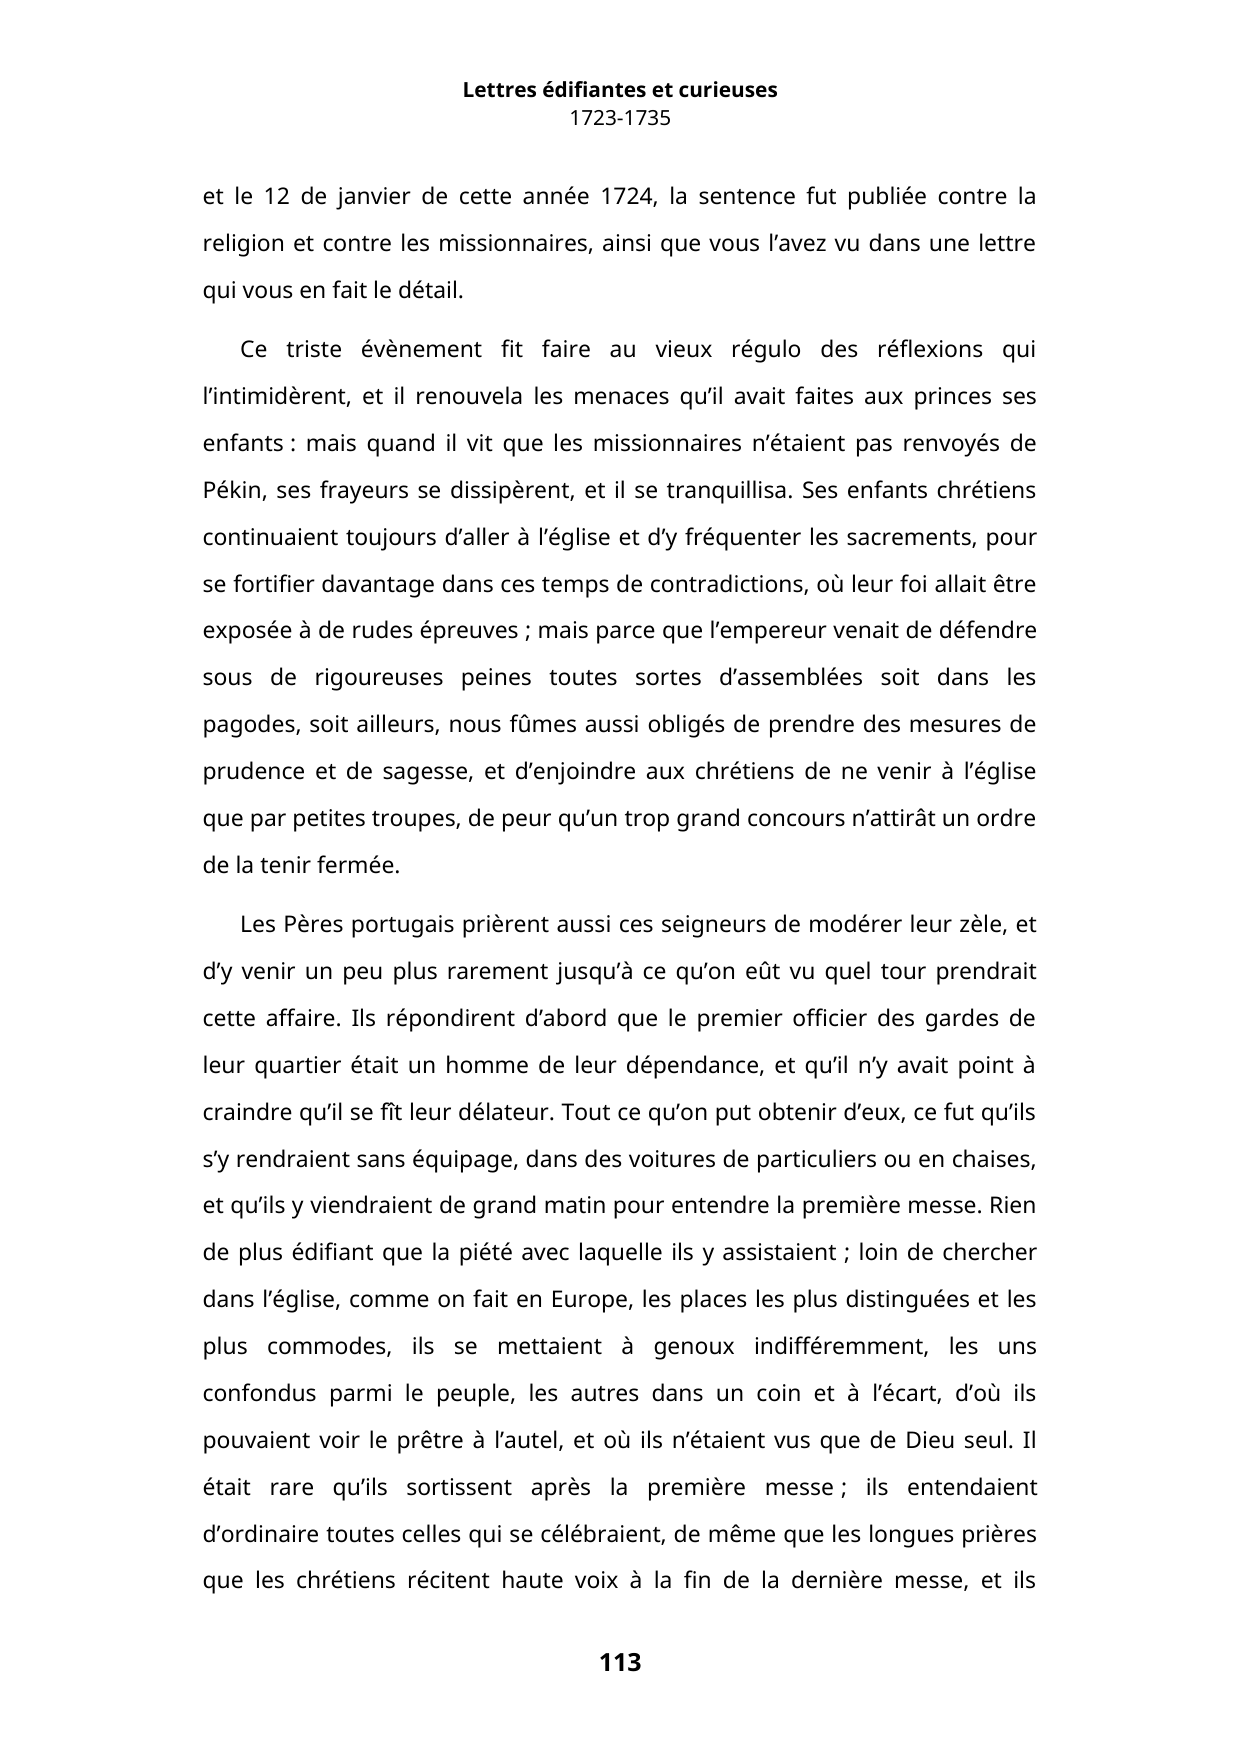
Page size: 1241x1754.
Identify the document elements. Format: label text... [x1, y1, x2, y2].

text et le 12 de janvier de cette année 1724, la sentence fut publiée contre la religion et contre les missionnaires, ainsi que vous l’avez vu dans une lettre qui vous en fait le détail. [202, 180, 1038, 305]
text Ce triste évènement fit faire au vieux régulo des réflexions qui l’intimidèrent, et il renouvela les menaces qu’il avait faites aux princes ses enfants : mais quand il vit que les missionnaires n’étaient pas renvoyés de Pékin, ses frayeurs se dissipèrent, et il se tranquillisa. Ses enfants chrétiens continuaient toujours d’aller à l’église et d’y fréquenter les sacrements, pour se fortifier davantage dans ces temps de contradictions, où leur foi allait être exposée à de rudes épreuves ; mais parce que l’empereur venait de défendre sous de rigoureuses peines toutes sortes d’assemblées soit dans les pagodes, soit ailleurs, nous fûmes aussi obligés de prendre des mesures de prudence et de sagesse, et d’enjoindre aux chrétiens de ne venir à l’église que par petites troupes, de peur qu’un trop grand concours n’attirât un ordre de la tenir fermée. [202, 333, 1038, 880]
text Les Pères portugais prièrent aussi ces seigneurs de modérer leur zèle, et d’y venir un peu plus rarement jusqu’à ce qu’on eût vu quel tour prendrait cette affaire. Ils répondirent d’abord que le premier officier des gardes de leur quartier était un homme de leur dépendance, et qu’il n’y avait point à craindre qu’il se fît leur délateur. Tout ce qu’on put obtenir d’eux, ce fut qu’ils s’y rendraient sans équipage, dans des voitures de particuliers ou en chaises, et qu’ils y viendraient de grand matin pour entendre la première messe. Rien de plus édifiant que la piété avec laquelle ils y assistaient ; loin de chercher dans l’église, comme on fait en Europe, les places les plus distinguées et les plus commodes, ils se mettaient à genoux indifféremment, les uns confondus parmi le peuple, les autres dans un coin et à l’écart, d’où ils pouvaient voir le prêtre à l’autel, et où ils n’étaient vus que de Dieu seul. Il était rare qu’ils sortissent après la première messe ; ils entendaient d’ordinaire toutes celles qui se célébraient, de même que les longues prières que les chrétiens récitent haute voix à la fin de la dernière messe, et ils [202, 908, 1038, 1596]
